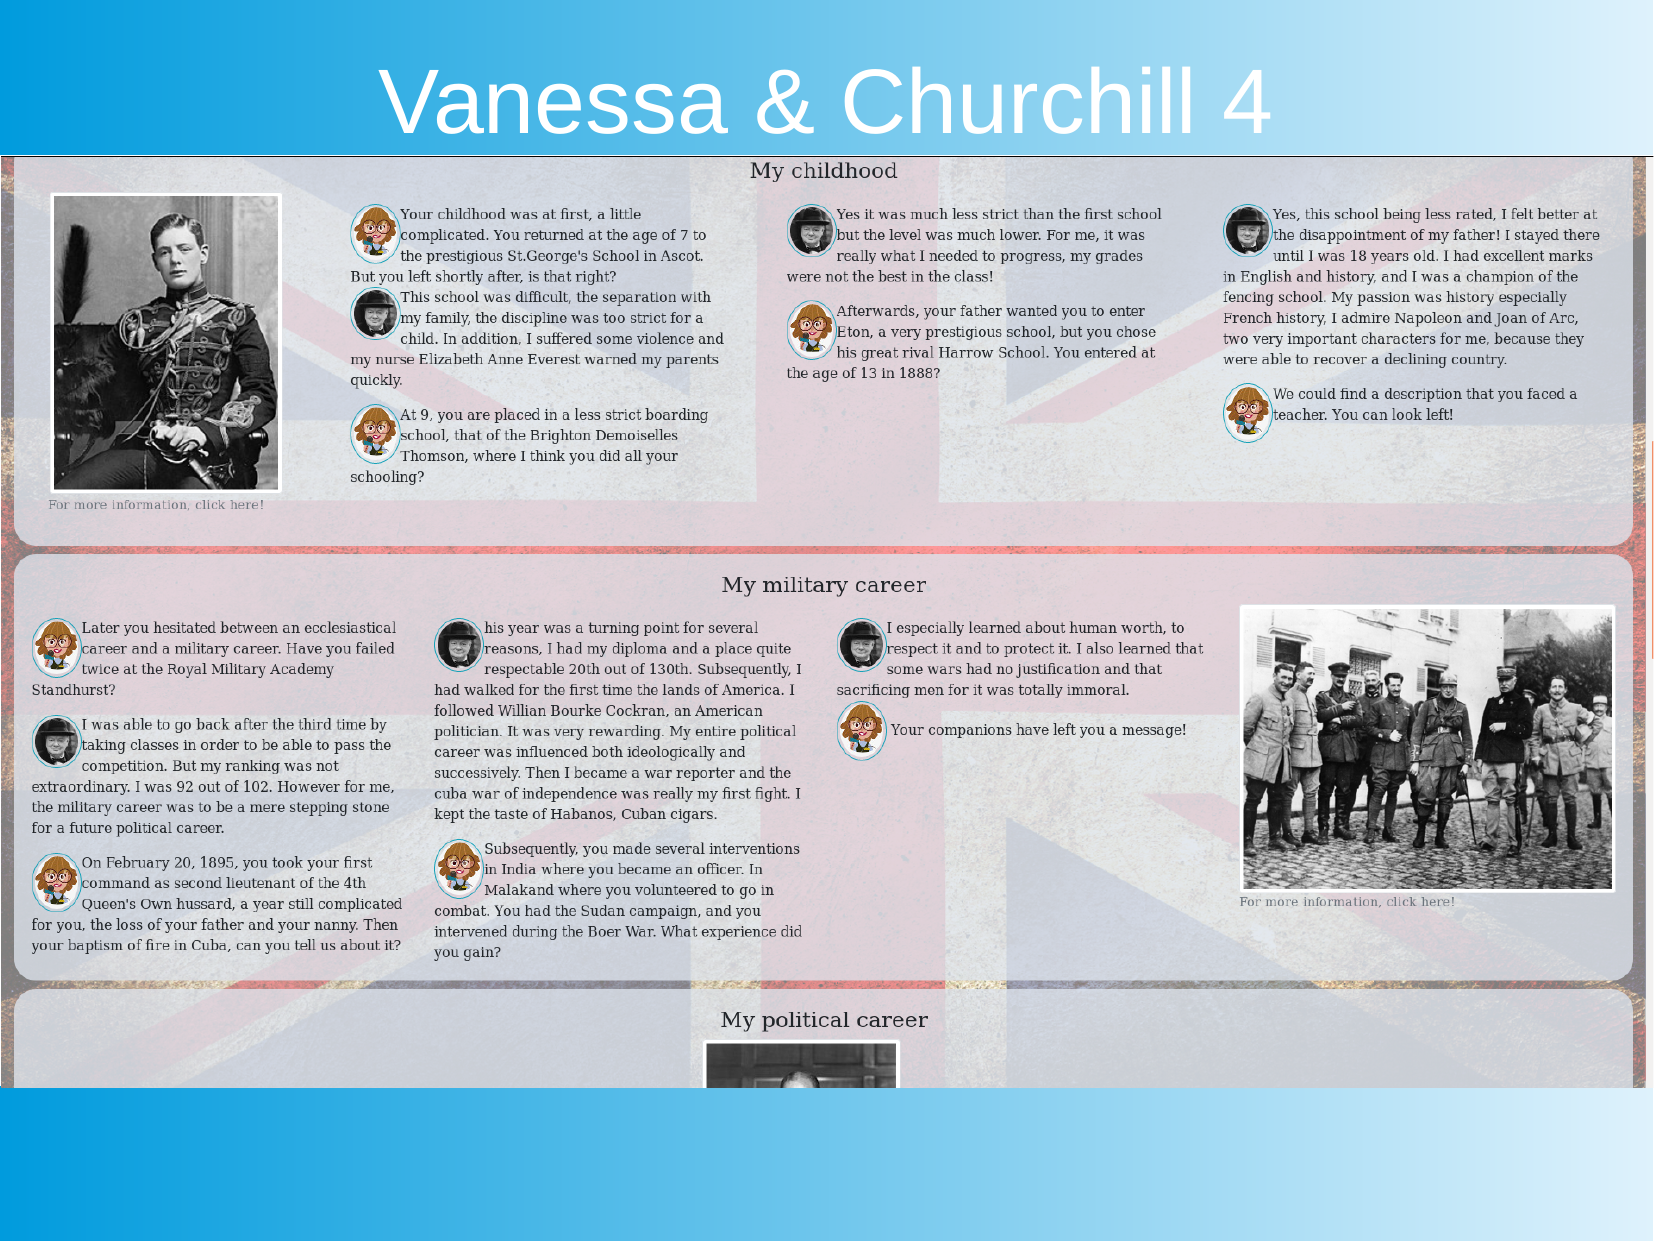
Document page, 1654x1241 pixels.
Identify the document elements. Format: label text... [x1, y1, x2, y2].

title Vanessa & Churchill 4 [82, 49, 1571, 155]
picture [1, 156, 1654, 1241]
